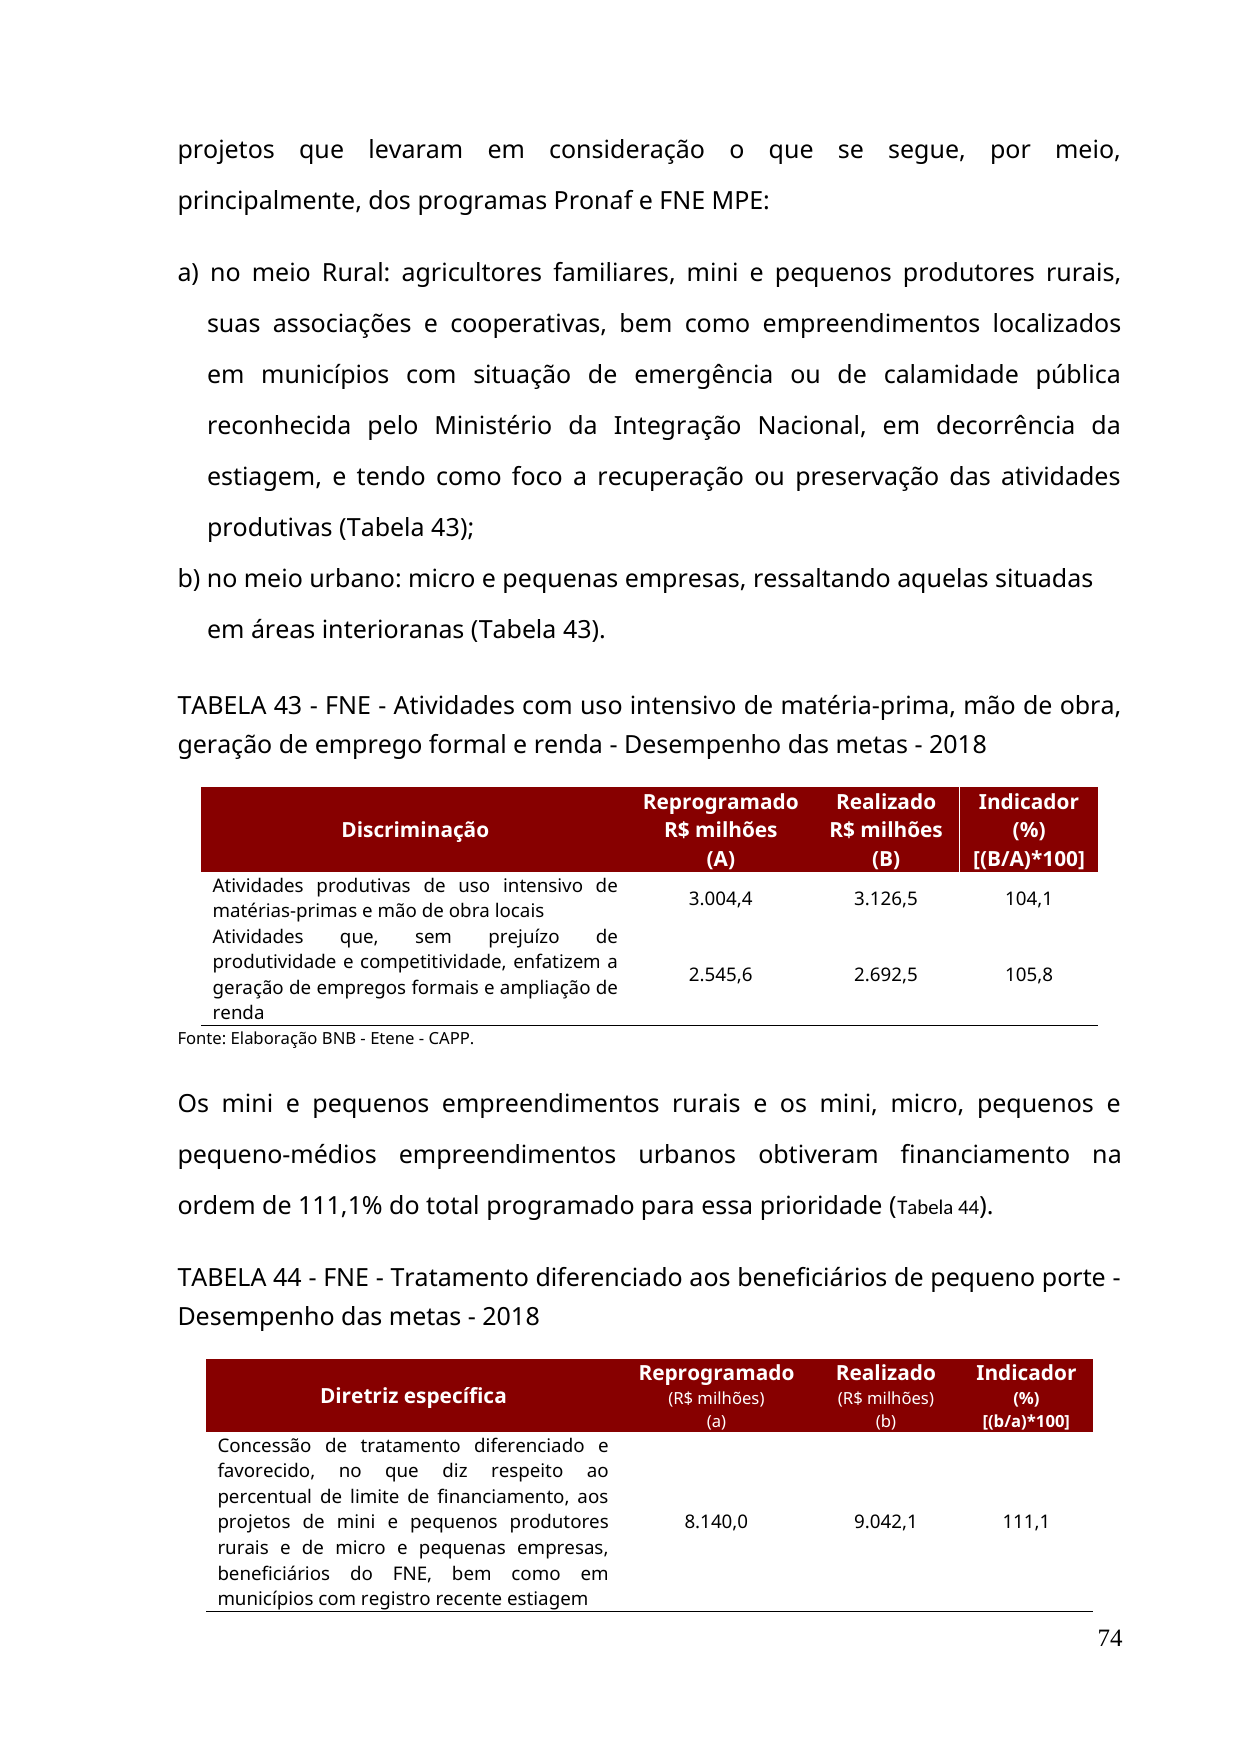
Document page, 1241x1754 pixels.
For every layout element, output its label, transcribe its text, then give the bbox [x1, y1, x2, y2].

text Os mini e pequenos empreendimentos rurais e os mini, micro, pequenos e pequeno-médios empreendimentos urbanos obtiveram financiamento na ordem de 111,1% do total programado para essa prioridade (Tabela 44). [177, 1085, 1122, 1221]
table_cell Concessão de tratamento diferenciado e favorecido, no que diz respeito ao percentual de limite de financiamento, aos projetos de mini e pequenos produtores rurais e de micro e pequenas empresas, beneficiários do FNE, bem como em municípios com registro recente estiagem [206, 1432, 620, 1611]
text b) no meio urbano: micro e pequenas empresas, ressaltando aquelas situadas em áreas interioranas (Tabela 43). [177, 561, 1122, 646]
text Fonte: Elaboração BNB - Etene - CAPP. [177, 1026, 1122, 1049]
table_cell 9.042,1 [812, 1432, 959, 1611]
table_header Realizado R$ milhões (B) [812, 787, 959, 872]
table_cell Atividades produtivas de uso intensivo de matérias-primas e mão de obra locais [201, 872, 629, 923]
table_cell 2.545,6 [629, 923, 812, 1025]
table_cell Atividades que, sem prejuízo de produtividade e competitividade, enfatizem a geração de empregos formais e ampliação de renda [201, 923, 629, 1025]
table_header Discriminação [201, 787, 629, 872]
text Tabela 43 - FNE - Atividades com uso intensivo de matéria-prima, mão de obra, geração de emprego formal e renda - Desempenho das metas - 2018 [177, 688, 1122, 761]
table_cell 3.126,5 [812, 872, 959, 923]
table_cell 104,1 [960, 872, 1098, 923]
table_cell 111,1 [959, 1432, 1093, 1611]
table_cell 2.692,5 [812, 923, 959, 1025]
table_header Reprogramado R$ milhões (A) [629, 787, 812, 872]
table_header Diretriz específica [206, 1359, 620, 1432]
text a) no meio Rural: agricultores familiares, mini e pequenos produtores rurais, suas associações e cooperativas, bem como empreendimentos localizados em municípios com situação de emergência ou de calamidade pública reconhecida pelo Ministério da Integração Nacional, em decorrência da estiagem, e tendo como foco a recuperação ou preservação das atividades produtivas (Tabela 43); [177, 254, 1122, 543]
table_header Indicador (%) [(b/a)*100] [959, 1359, 1093, 1432]
table_header Reprogramado (R$ milhões) (a) [620, 1359, 812, 1432]
table_cell 105,8 [960, 923, 1098, 1025]
table_cell 8.140,0 [620, 1432, 812, 1611]
table_header Realizado (R$ milhões) (b) [812, 1359, 959, 1432]
text Tabela 44 - FNE - Tratamento diferenciado aos beneficiários de pequeno porte - Desempenho das metas - 2018 [177, 1259, 1122, 1332]
table_header Indicador (%) [(B/A)*100] [960, 787, 1098, 872]
table_cell 3.004,4 [629, 872, 812, 923]
text projetos que levaram em consideração o que se segue, por meio, principalmente, dos programas Pronaf e FNE MPE: [177, 131, 1122, 216]
